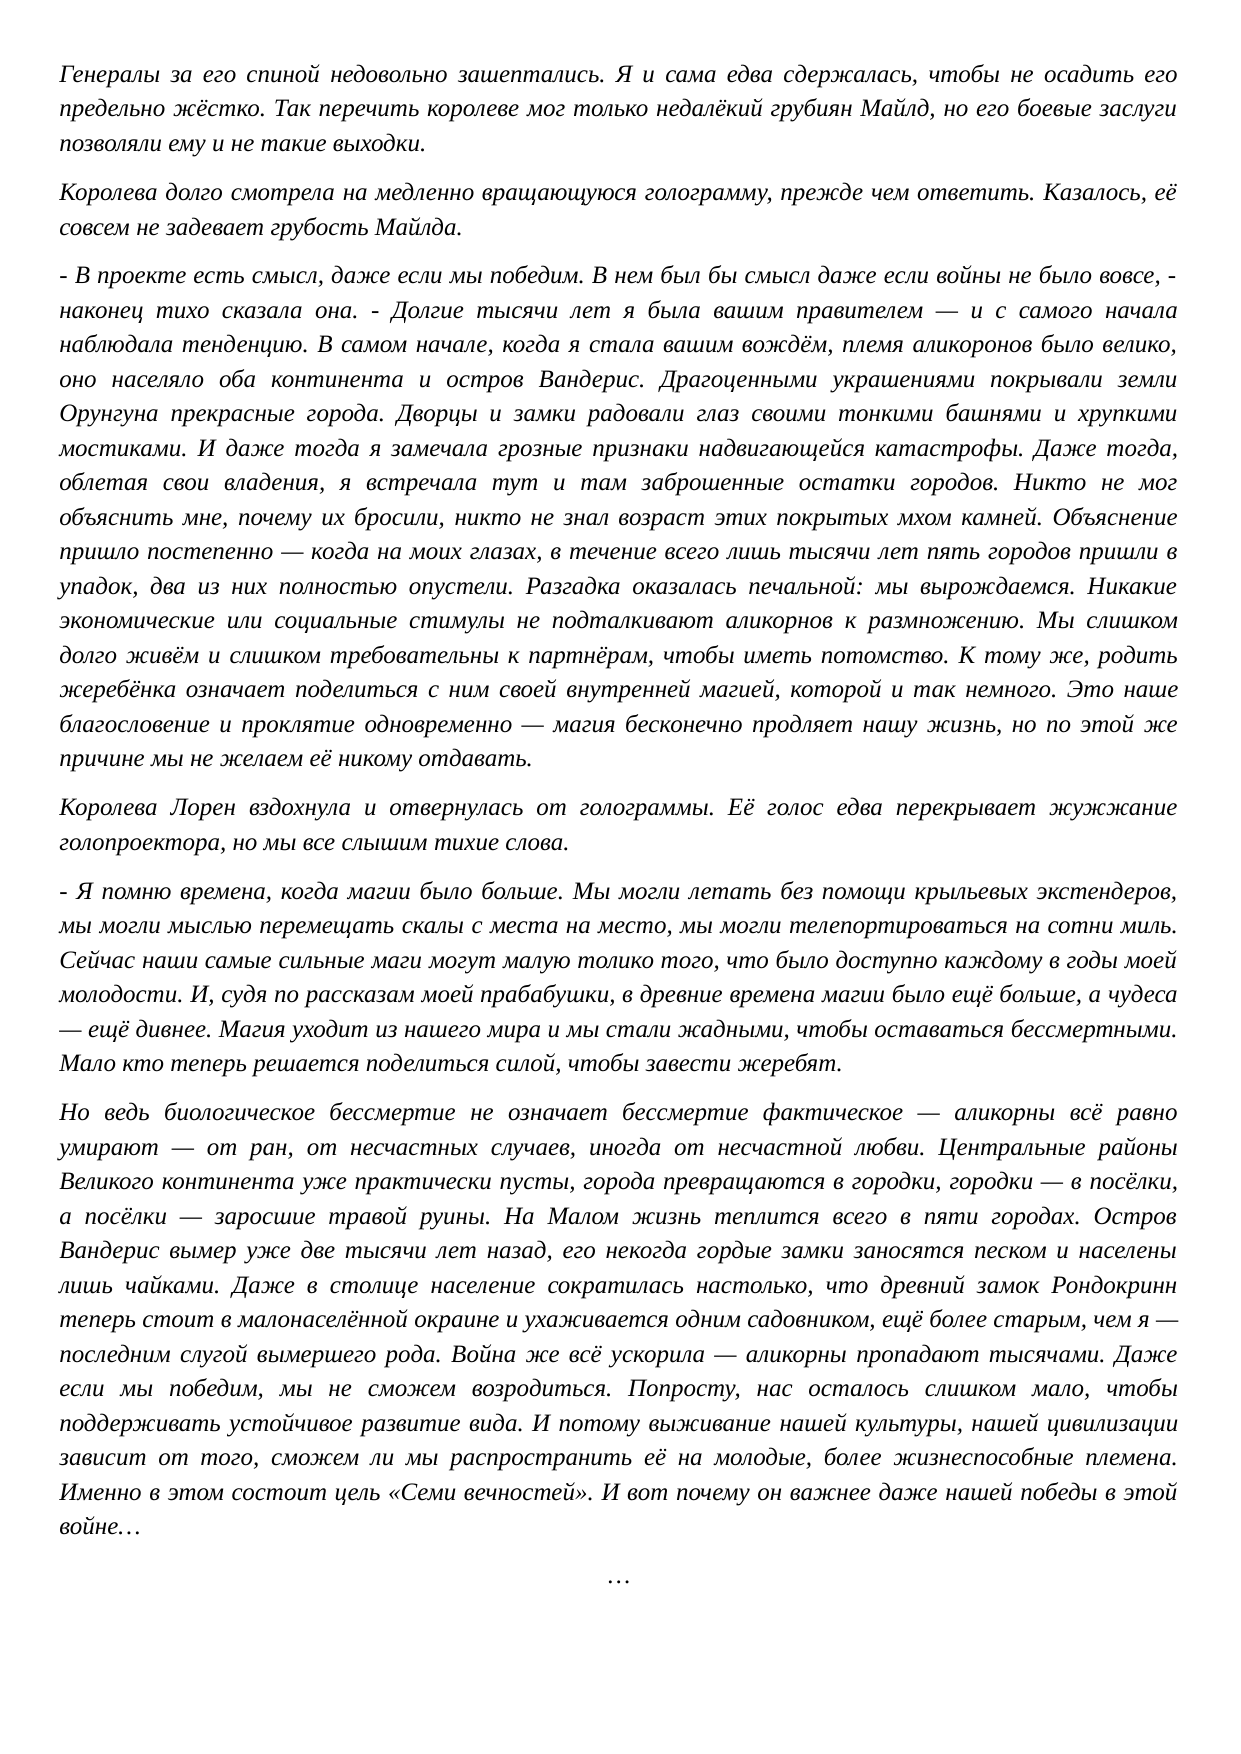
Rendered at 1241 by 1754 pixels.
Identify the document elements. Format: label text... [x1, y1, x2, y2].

text Королева Лорен вздохнула и отвернулась от голограммы. Её голос едва перекрывает жужжание голопроектора, но мы все слышим тихие слова. [59, 792, 1181, 856]
text … [59, 1560, 1181, 1589]
text Королева долго смотрела на медленно вращающуюся голограмму, прежде чем ответить. Казалось, её совсем не задевает грубость Майлда. [59, 177, 1181, 240]
text Генералы за его спиной недовольно зашептались. Я и сама едва сдержалась, чтобы не осадить его предельно жёстко. Так перечить королеве мог только недалёкий грубиян Майлд, но его боевые заслуги позволяли ему и не такие выходки. [59, 59, 1181, 157]
text - В проекте есть смысл, даже если мы победим. В нем был бы смысл даже если войны не было вовсе, - наконец тихо сказала она. - Долгие тысячи лет я была вашим правителем — и с самого начала наблюдала тенденцию. В самом начале, когда я стала вашим вождём, племя аликоронов было велико, оно населяло оба континента и остров Вандерис. Драгоценными украшениями покрывали земли Орунгуна прекрасные города. Дворцы и замки радовали глаз своими тонкими башнями и хрупкими мостиками. И даже тогда я замечала грозные признаки надвигающейся катастрофы. Даже тогда, облетая свои владения, я встречала тут и там заброшенные остатки городов. Никто не мог объяснить мне, почему их бросили, никто не знал возраст этих покрытых мхом камней. Объяснение пришло постепенно — когда на моих глазах, в течение всего лишь тысячи лет пять городов пришли в упадок, два из них полностью опустели. Разгадка оказалась печальной: мы вырождаемся. Никакие экономические или социальные стимулы не подталкивают аликорнов к размножению. Мы слишком долго живём и слишком требовательны к партнёрам, чтобы иметь потомство. К тому же, родить жеребёнка означает поделиться с ним своей внутренней магией, которой и так немного. Это наше благословение и проклятие одновременно — магия бесконечно продляет нашу жизнь, но по этой же причине мы не желаем её никому отдавать. [59, 261, 1181, 772]
text - Я помню времена, когда магии было больше. Мы могли летать без помощи крыльевых экстендеров, мы могли мыслью перемещать скалы с места на место, мы могли телепортироваться на сотни миль. Сейчас наши самые сильные маги могут малую толико того, что было доступно каждому в годы моей молодости. И, судя по рассказам моей прабабушки, в древние времена магии было ещё больше, а чудеса — ещё дивнее. Магия уходит из нашего мира и мы стали жадными, чтобы оставаться бессмертными. Мало кто теперь решается поделиться силой, чтобы завести жеребят. [59, 876, 1181, 1077]
text Но ведь биологическое бессмертие не означает бессмертие фактическое — аликорны всё равно умирают — от ран, от несчастных случаев, иногда от несчастной любви. Центральные районы Великого континента уже практически пусты, города превращаются в городки, городки — в посёлки, а посёлки — заросшие травой руины. На Малом жизнь теплится всего в пяти городах. Остров Вандерис вымер уже две тысячи лет назад, его некогда гордые замки заносятся песком и населены лишь чайками. Даже в столице население сократилась настолько, что древний замок Рондокринн теперь стоит в малонаселённой окраине и ухаживается одним садовником, ещё более старым, чем я — последним слугой вымершего рода. Война же всё ускорила — аликорны пропадают тысячами. Даже если мы победим, мы не сможем возродиться. Попросту, нас осталось слишком мало, чтобы поддерживать устойчивое развитие вида. И потому выживание нашей культуры, нашей цивилизации зависит от того, сможем ли мы распространить её на молодые, более жизнеспособные племена. Именно в этом состоит цель «Семи вечностей». И вот почему он важнее даже нашей победы в этой войне… [59, 1097, 1181, 1540]
